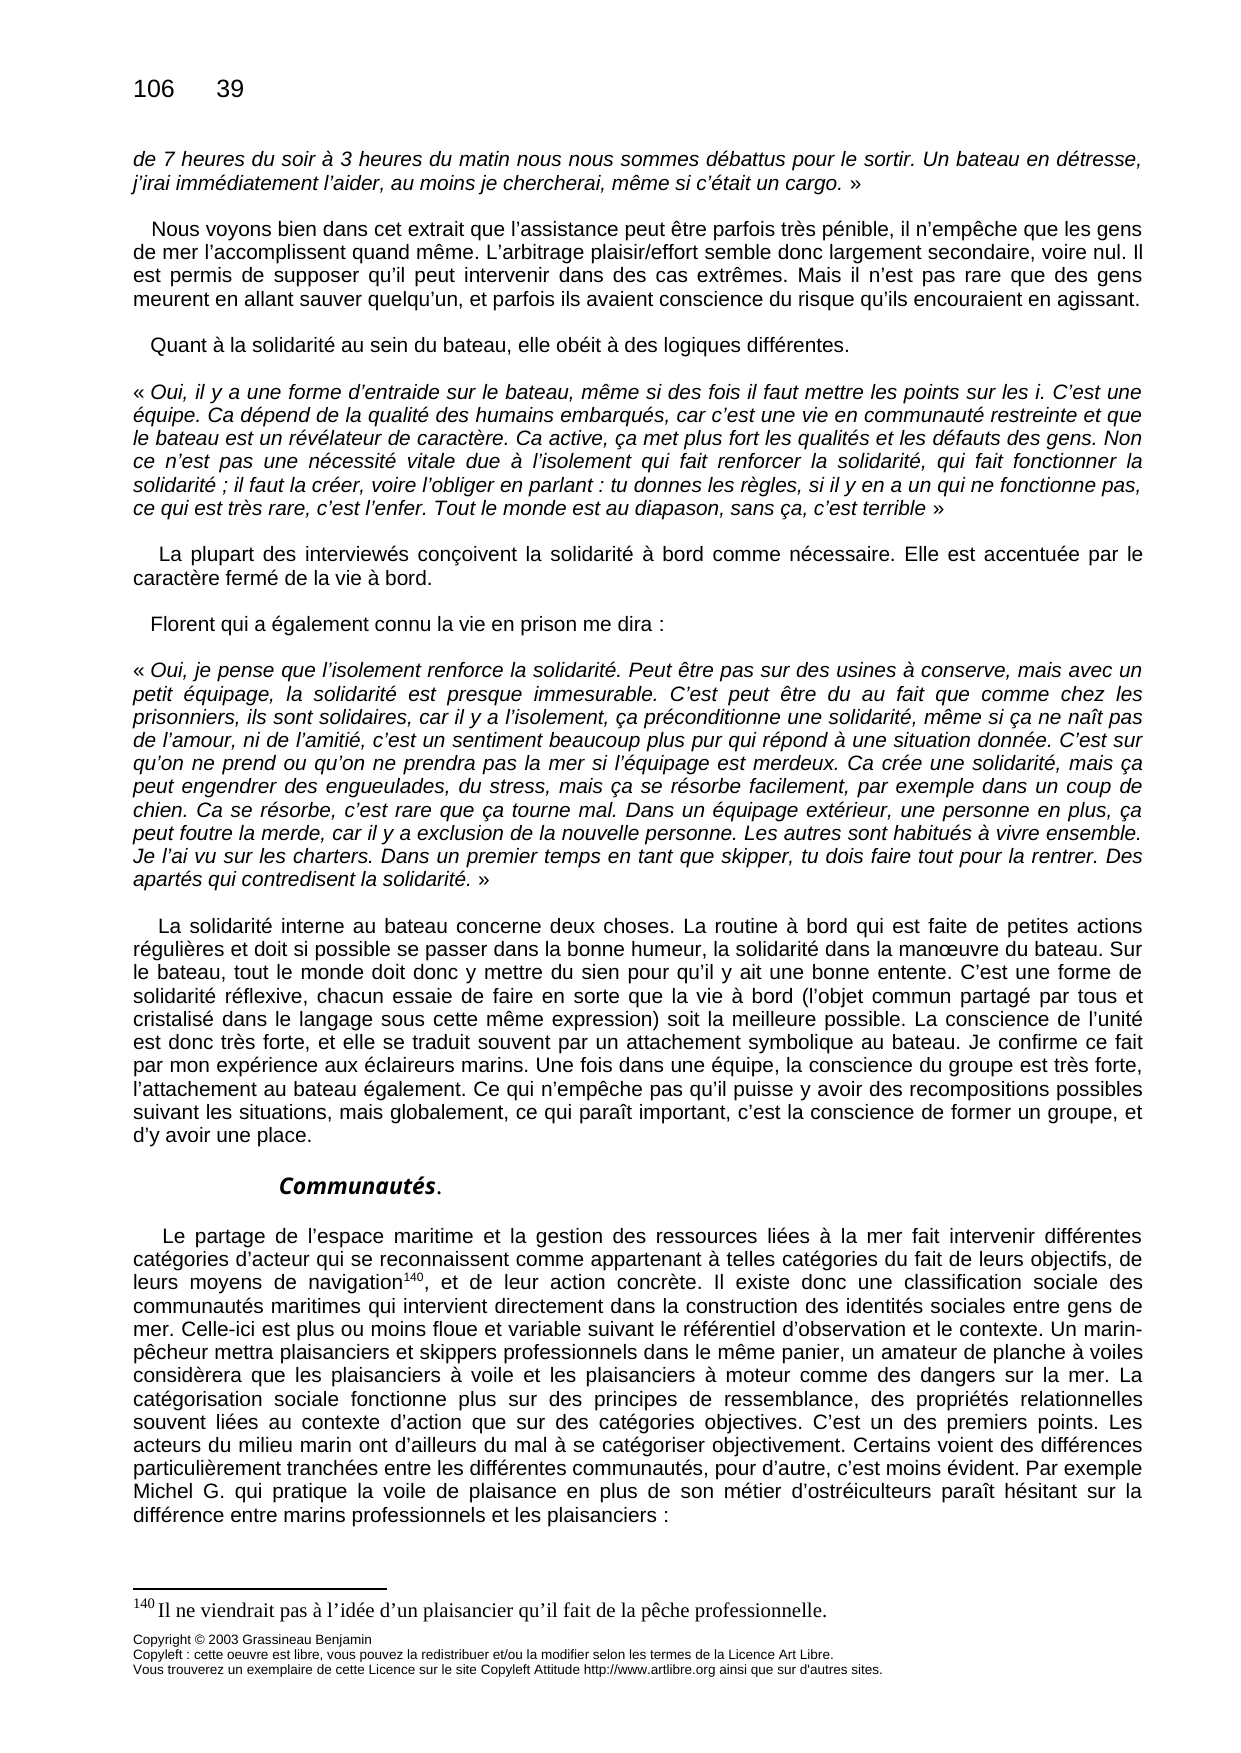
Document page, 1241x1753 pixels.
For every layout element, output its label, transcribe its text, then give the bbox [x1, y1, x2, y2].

text Nous voyons bien dans cet extrait que l’assistance peut être parfois très pénible, il n’empêche que les gens de mer l’accomplissent quand même. L’arbitrage plaisir/effort semble donc largement secondaire, voire nul. Il est permis de supposer qu’il peut intervenir dans des cas extrêmes. Mais il n’est pas rare que des gens meurent en allant sauver quelqu’un, et parfois ils avaient conscience du risque qu’ils encouraient en agissant. [133, 218, 1144, 311]
text Communautés. [133, 1170, 1144, 1201]
text « Oui, il y a une forme d’entraide sur le bateau, même si des fois il faut mettre les points sur les i. C’est une équipe. Ca dépend de la qualité des humains embarqués, car c’est une vie en communauté restreinte et que le bateau est un révélateur de caractère. Ca active, ça met plus fort les qualités et les défauts des gens. Non ce n’est pas une nécessité vitale due à l’isolement qui fait renforcer la solidarité, qui fait fonctionner la solidarité ; il faut la créer, voire l’obliger en parlant : tu donnes les règles, si il y en a un qui ne fonctionne pas, ce qui est très rare, c’est l’enfer. Tout le monde est au diapason, sans ça, c’est terrible » [133, 380, 1144, 519]
text « Oui, je pense que l’isolement renforce la solidarité. Peut être pas sur des usines à conserve, mais avec un petit équipage, la solidarité est presque immesurable. C’est peut être du au fait que comme chez les prisonniers, ils sont solidaires, car il y a l’isolement, ça préconditionne une solidarité, même si ça ne naît pas de l’amour, ni de l’amitié, c’est un sentiment beaucoup plus pur qui répond à une situation donnée. C’est sur qu’on ne prend ou qu’on ne prendra pas la mer si l’équipage est merdeux. Ca crée une solidarité, mais ça peut engendrer des engueulades, du stress, mais ça se résorbe facilement, par exemple dans un coup de chien. Ca se résorbe, c’est rare que ça tourne mal. Dans un équipage extérieur, une personne en plus, ça peut foutre la merde, car il y a exclusion de la nouvelle personne. Les autres sont habitués à vivre ensemble. Je l’ai vu sur les charters. Dans un premier temps en tant que skipper, tu dois faire tout pour la rentrer. Des apartés qui contredisent la solidarité. » [133, 659, 1144, 891]
text La plupart des interviewés conçoivent la solidarité à bord comme nécessaire. Elle est accentuée par le caractère fermé de la vie à bord. [133, 543, 1144, 589]
text La solidarité interne au bateau concerne deux choses. La routine à bord qui est faite de petites actions régulières et doit si possible se passer dans la bonne humeur, la solidarité dans la manœuvre du bateau. Sur le bateau, tout le monde doit donc y mettre du sien pour qu’il y ait une bonne entente. C’est une forme de solidarité réflexive, chacun essaie de faire en sorte que la vie à bord (l’objet commun partagé par tous et cristalisé dans le langage sous cette même expression) soit la meilleure possible. La conscience de l’unité est donc très forte, et elle se traduit souvent par un attachement symbolique au bateau. Je confirme ce fait par mon expérience aux éclaireurs marins. Une fois dans une équipe, la conscience du groupe est très forte, l’attachement au bateau également. Ce qui n’empêche pas qu’il puisse y avoir des recompositions possibles suivant les situations, mais globalement, ce qui paraît important, c’est la conscience de former un groupe, et d’y avoir une place. [133, 914, 1144, 1147]
text Il ne viendrait pas à l’idée d’un plaisancier qu’il fait de la pêche professionnelle. [133, 1595, 1144, 1623]
text Florent qui a également connu la vie en prison me dira : [133, 612, 1144, 636]
text Quant à la solidarité au sein du bateau, elle obéit à des logiques différentes. [133, 334, 1144, 357]
text Le partage de l’espace maritime et la gestion des ressources liées à la mer fait intervenir différentes catégories d’acteur qui se reconnaissent comme appartenant à telles catégories du fait de leurs objectifs, de leurs moyens de navigation, et de leur action concrète. Il existe donc une classification sociale des communautés maritimes qui intervient directement dans la construction des identités sociales entre gens de mer. Celle-ici est plus ou moins floue et variable suivant le référentiel d’observation et le contexte. Un marin-pêcheur mettra plaisanciers et skippers professionnels dans le même panier, un amateur de planche à voiles considèrera que les plaisanciers à voile et les plaisanciers à moteur comme des dangers sur la mer. La catégorisation sociale fonctionne plus sur des principes de ressemblance, des propriétés relationnelles souvent liées au contexte d’action que sur des catégories objectives. C’est un des premiers points. Les acteurs du milieu marin ont d’ailleurs du mal à se catégoriser objectivement. Certains voient des différences particulièrement tranchées entre les différentes communautés, pour d’autre, c’est moins évident. Par exemple Michel G. qui pratique la voile de plaisance en plus de son métier d’ostréiculteurs paraît hésitant sur la différence entre marins professionnels et les plaisanciers : [133, 1224, 1144, 1526]
text de 7 heures du soir à 3 heures du matin nous nous sommes débattus pour le sortir. Un bateau en détresse, j’irai immédiatement l’aider, au moins je chercherai, même si c’était un cargo. » [133, 148, 1144, 194]
